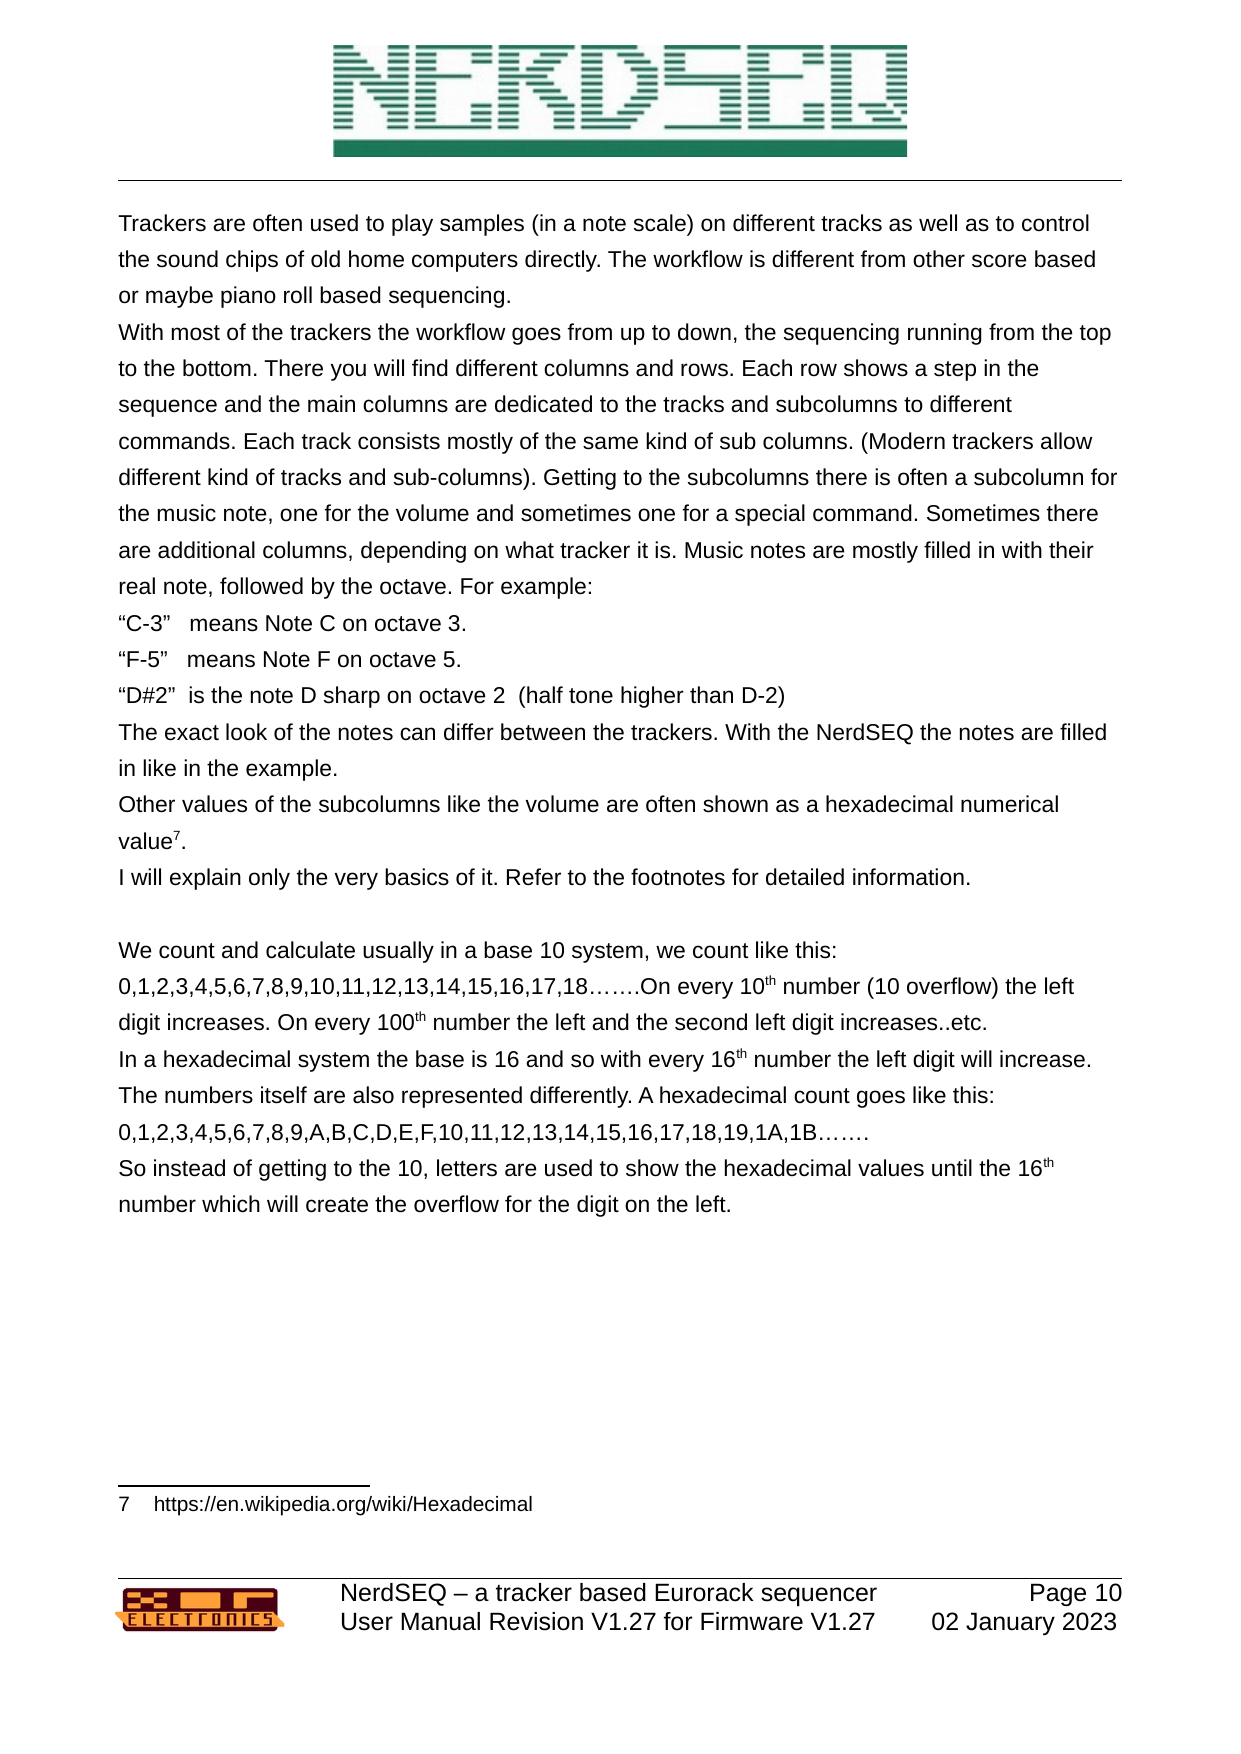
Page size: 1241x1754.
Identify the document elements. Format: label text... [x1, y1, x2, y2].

text I will explain only the very basics of it. Refer to the footnotes for detailed information. [118, 864, 1122, 890]
text 0,1,2,3,4,5,6,7,8,9,A,B,C,D,E,F,10,11,12,13,14,15,16,17,18,19,1A,1B……. [118, 1118, 1122, 1145]
picture [333, 45, 908, 157]
text “F-5” means Note F on octave 5. [118, 646, 1122, 672]
text We count and calculate usually in a base 10 system, we count like this: 0,1,2,3,4,5,6,7,8,9,10,11,12,13,14,15,16,17,18…….On every 10th number (10 overflow) the left digit increases. On every 100th number the left and the second left digit increases..etc. [118, 937, 1122, 1036]
text The exact look of the notes can differ between the trackers. With the NerdSEQ the notes are filled in like in the example. [118, 718, 1122, 781]
text Other values of the subcolumns like the volume are often shown as a hexadecimal numerical value. [118, 791, 1122, 854]
text So instead of getting to the 10, letters are used to show the hexadecimal values until the 16th number which will create the overflow for the digit on the left. [118, 1155, 1122, 1217]
text Trackers are often used to play samples (in a note scale) on different tracks as well as to control the sound chips of old home computers directly. The workflow is different from other score based or maybe piano roll based sequencing. [118, 209, 1122, 309]
text “D#2” is the note D sharp on octave 2 (half tone higher than D-2) [118, 682, 1122, 708]
picture [115, 1584, 285, 1634]
text “C-3” means Note C on octave 3. [118, 609, 1122, 636]
text https://en.wikipedia.org/wiki/Hexadecimal [118, 1492, 1122, 1516]
text In a hexadecimal system the base is 16 and so with every 16th number the left digit will increase. The numbers itself are also represented differently. A hexadecimal count goes like this: [118, 1046, 1122, 1108]
text With most of the trackers the workflow goes from up to down, the sequencing running from the top to the bottom. There you will find different columns and rows. Each row shows a step in the sequence and the main columns are dedicated to the tracks and subcolumns to different commands. Each track consists mostly of the same kind of sub columns. (Modern trackers allow different kind of tracks and sub-columns). Getting to the subcolumns there is often a subcolumn for the music note, one for the volume and sometimes one for a special command. Sometimes there are additional columns, depending on what tracker it is. Music notes are mostly filled in with their real note, followed by the octave. For example: [118, 319, 1122, 599]
